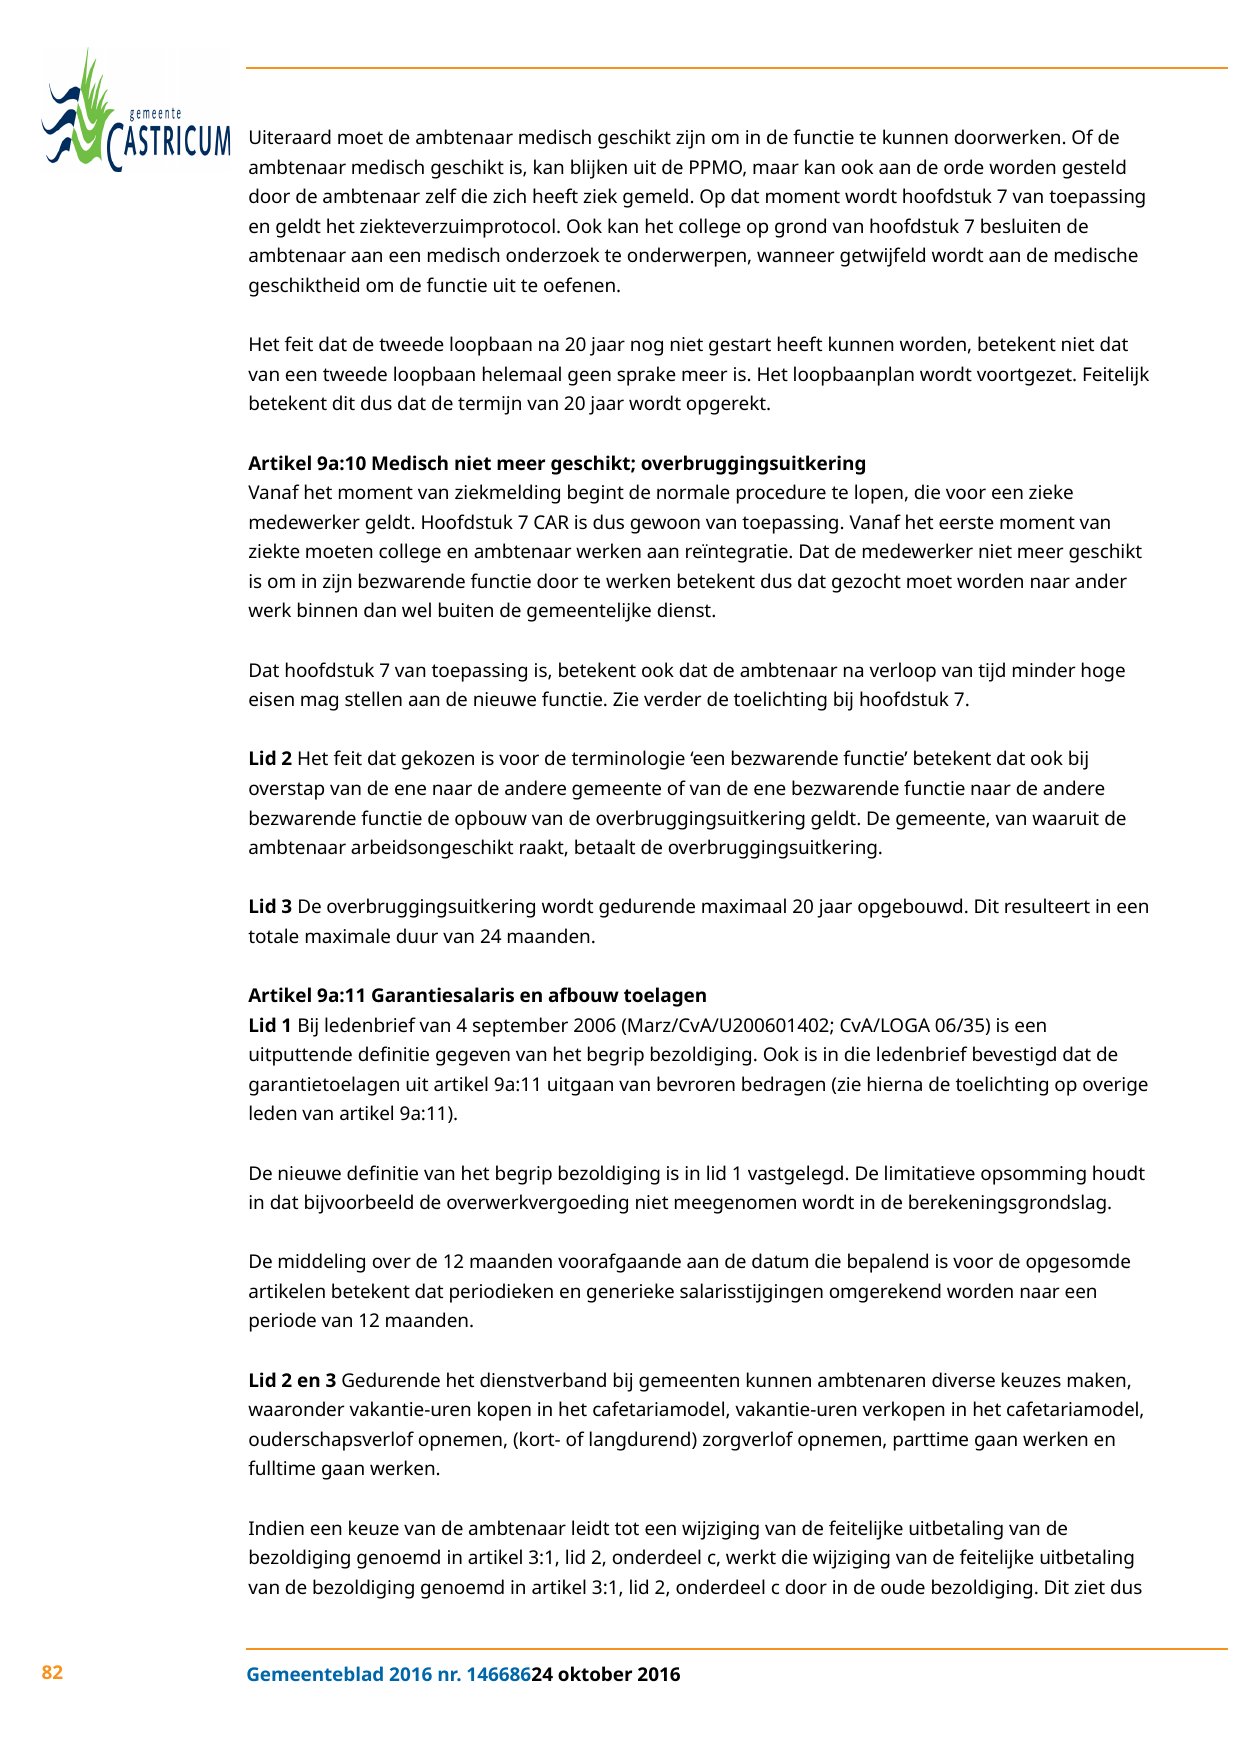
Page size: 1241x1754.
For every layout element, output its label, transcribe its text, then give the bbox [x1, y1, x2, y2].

picture [41, 47, 231, 172]
text Dat hoofdstuk 7 van toepassing is, betekent ook dat de ambtenaar na verloop van tijd minder hoge eisen mag stellen aan de nieuwe functie. Zie verder de toelichting bij hoofdstuk 7. [248, 657, 1152, 712]
text De nieuwe definitie van het begrip bezoldiging is in lid 1 vastgelegd. De limitatieve opsomming houdt in dat bijvoorbeeld de overwerkvergoeding niet meegenomen wordt in de berekeningsgrondslag. [248, 1160, 1152, 1215]
text Lid 2 Het feit dat gekozen is voor de terminologie ‘een bezwarende functie’ betekent dat ook bij overstap van de ene naar de andere gemeente of van de ene bezwarende functie naar de andere bezwarende functie de opbouw van de overbruggingsuitkering geldt. De gemeente, van waaruit de ambtenaar arbeidsongeschikt raakt, betaalt de overbruggingsuitkering. [248, 746, 1152, 860]
text Lid 3 De overbruggingsuitkering wordt gedurende maximaal 20 jaar opgebouwd. Dit resulteert in een totale maximale duur van 24 maanden. [248, 893, 1152, 949]
text Uiteraard moet de ambtenaar medisch geschikt zijn om in de functie te kunnen doorwerken. Of de ambtenaar medisch geschikt is, kan blijken uit de PPMO, maar kan ook aan de orde worden gesteld door de ambtenaar zelf die zich heeft ziek gemeld. Op dat moment wordt hoofdstuk 7 van toepassing en geldt het ziekteverzuimprotocol. Ook kan het college op grond van hoofdstuk 7 besluiten de ambtenaar aan een medisch onderzoek te onderwerpen, wanneer getwijfeld wordt aan de medische geschiktheid om de functie uit te oefenen. [248, 124, 1152, 298]
text Het feit dat de tweede loopbaan na 20 jaar nog niet gestart heeft kunnen worden, betekent niet dat van een tweede loopbaan helemaal geen sprake meer is. Het loopbaanplan wordt voortgezet. Feitelijk betekent dit dus dat de termijn van 20 jaar wordt opgerekt. [248, 331, 1152, 416]
text Artikel 9a:11 Garantiesalaris en afbouw toelagen [248, 982, 1152, 1008]
text De middeling over de 12 maanden voorafgaande aan de datum die bepalend is voor de opgesomde artikelen betekent dat periodieken en generieke salarisstijgingen omgerekend worden naar een periode van 12 maanden. [248, 1248, 1152, 1333]
text Indien een keuze van de ambtenaar leidt tot een wijziging van de feitelijke uitbetaling van de bezoldiging genoemd in artikel 3:1, lid 2, onderdeel c, werkt die wijziging van de feitelijke uitbetaling van de bezoldiging genoemd in artikel 3:1, lid 2, onderdeel c door in de oude bezoldiging. Dit ziet dus [248, 1515, 1152, 1600]
text Lid 2 en 3 Gedurende het dienstverband bij gemeenten kunnen ambtenaren diverse keuzes maken, waaronder vakantie-uren kopen in het cafetariamodel, vakantie-uren verkopen in het cafetariamodel, ouderschapsverlof opnemen, (kort- of langdurend) zorgverlof opnemen, parttime gaan werken en fulltime gaan werken. [248, 1367, 1152, 1481]
text Vanaf het moment van ziekmelding begint de normale procedure te lopen, die voor een zieke medewerker geldt. Hoofdstuk 7 CAR is dus gewoon van toepassing. Vanaf het eerste moment van ziekte moeten college en ambtenaar werken aan reïntegratie. Dat de medewerker niet meer geschikt is om in zijn bezwarende functie door te werken betekent dus dat gezocht moet worden naar ander werk binnen dan wel buiten de gemeentelijke dienst. [248, 479, 1152, 623]
text Artikel 9a:10 Medisch niet meer geschikt; overbruggingsuitkering [248, 450, 1152, 476]
text Lid 1 Bij ledenbrief van 4 september 2006 (Marz/CvA/U200601402; CvA/LOGA 06/35) is een uitputtende definitie gegeven van het begrip bezoldiging. Ook is in die ledenbrief bevestigd dat de garantietoelagen uit artikel 9a:11 uitgaan van bevroren bedragen (zie hierna de toelichting op overige leden van artikel 9a:11). [248, 1012, 1152, 1126]
